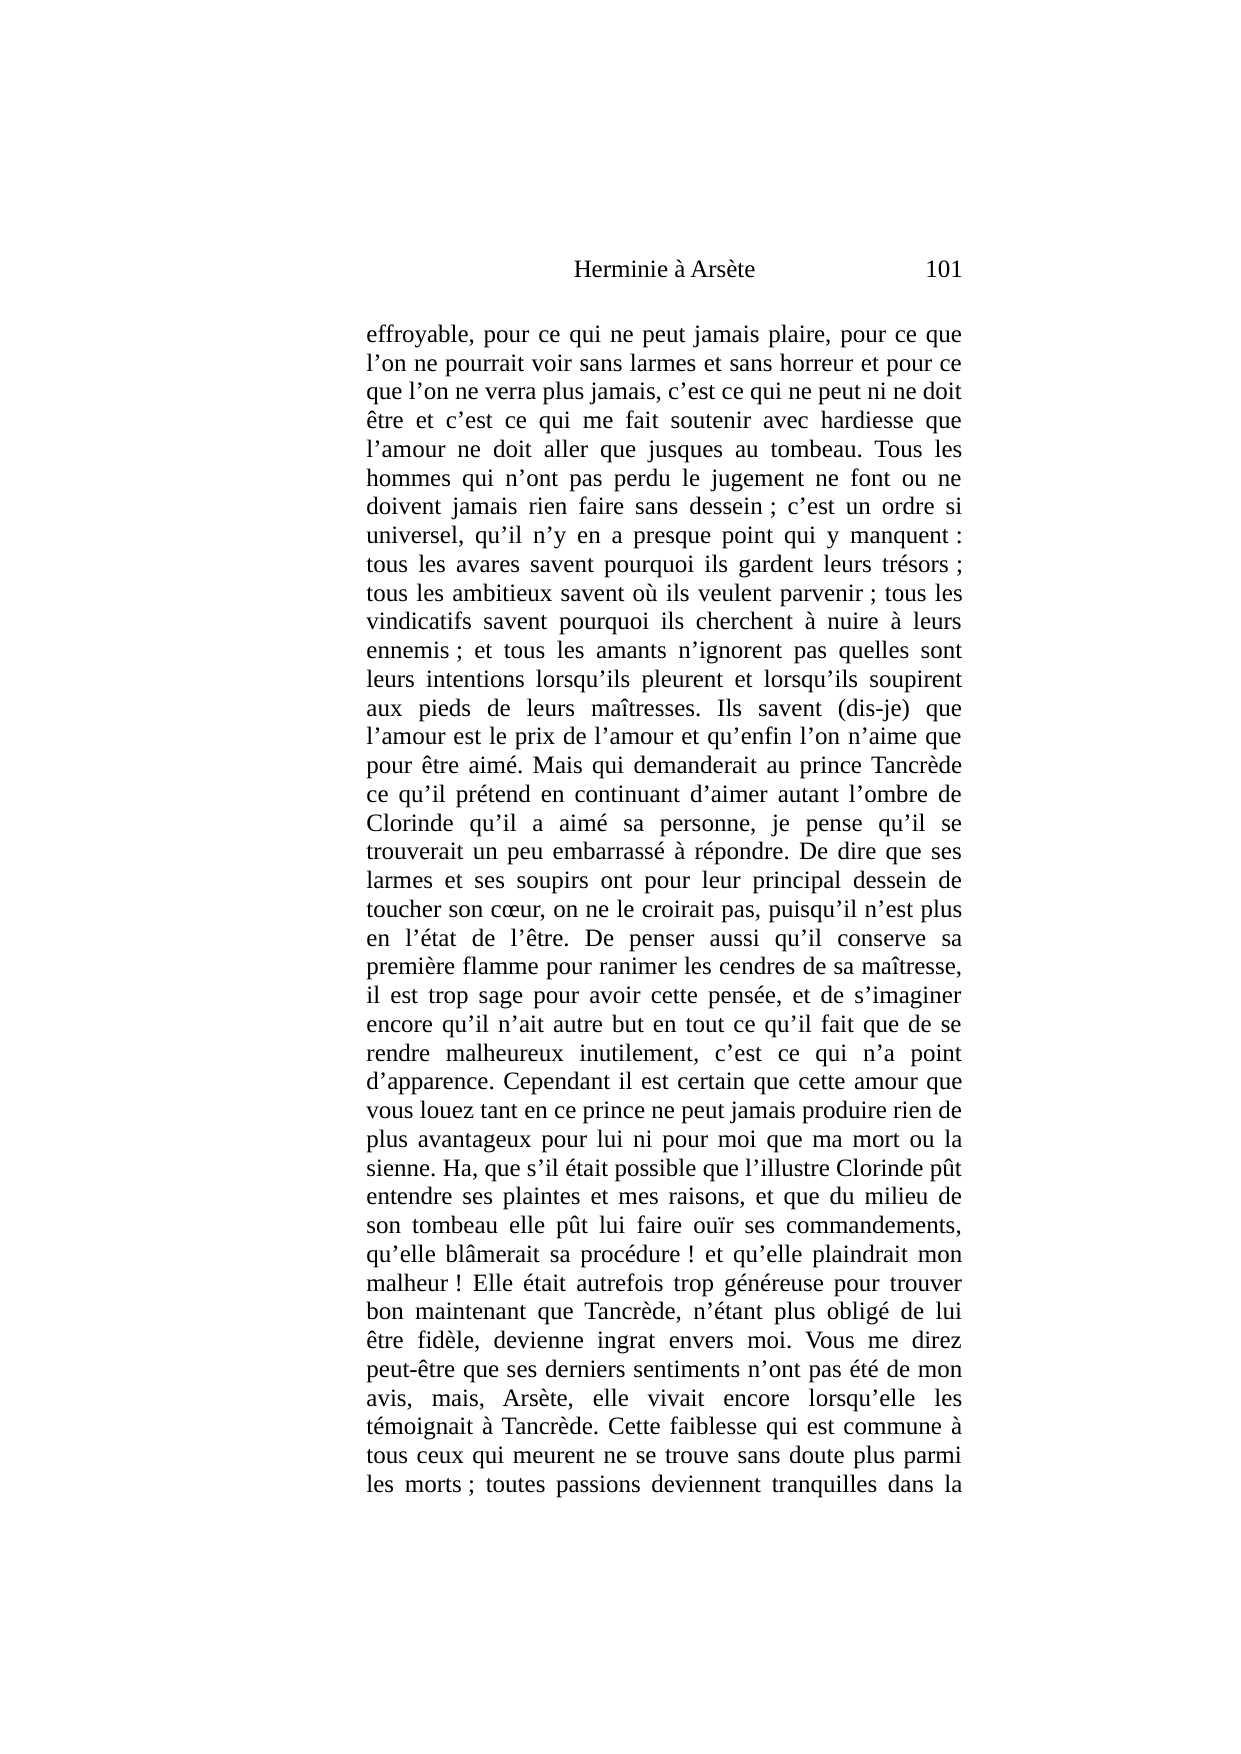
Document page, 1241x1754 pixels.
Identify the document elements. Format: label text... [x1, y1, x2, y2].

text effroyable, pour ce qui ne peut jamais plaire, pour ce que l’on ne pourrait voir sans larmes et sans horreur et pour ce que l’on ne verra plus jamais, c’est ce qui ne peut ni ne doit être et c’est ce qui me fait soutenir avec hardiesse que l’amour ne doit aller que jusques au tombeau. Tous les hommes qui n’ont pas perdu le jugement ne font ou ne doivent jamais rien faire sans dessein ; c’est un ordre si universel, qu’il n’y en a presque point qui y manquent : tous les avares savent pourquoi ils gardent leurs trésors ; tous les ambitieux savent où ils veulent parvenir ; tous les vindicatifs savent pourquoi ils cherchent à nuire à leurs ennemis ; et tous les amants n’ignorent pas quelles sont leurs intentions lorsqu’ils pleurent et lorsqu’ils soupirent aux pieds de leurs maîtresses. Ils savent (dis-je) que l’amour est le prix de l’amour et qu’enfin l’on n’aime que pour être aimé. Mais qui demanderait au prince Tancrède ce qu’il prétend en continuant d’aimer autant l’ombre de Clorinde qu’il a aimé sa personne, je pense qu’il se trouverait un peu embarrassé à répondre. De dire que ses larmes et ses soupirs ont pour leur principal dessein de toucher son cœur, on ne le croirait pas, puisqu’il n’est plus en l’état de l’être. De penser aussi qu’il conserve sa première flamme pour ranimer les cendres de sa maîtresse, il est trop sage pour avoir cette pensée, et de s’imaginer encore qu’il n’ait autre but en tout ce qu’il fait que de se rendre malheureux inutilement, c’est ce qui n’a point d’apparence. Cependant il est certain que cette amour que vous louez tant en ce prince ne peut jamais produire rien de plus avantageux pour lui ni pour moi que ma mort ou la sienne. Ha, que s’il était possible que l’illustre Clorinde pût entendre ses plaintes et mes raisons, et que du milieu de son tombeau elle pût lui faire ouïr ses commandements, qu’elle blâmerait sa procédure ! et qu’elle plaindrait mon malheur ! Elle était autrefois trop généreuse pour trouver bon maintenant que Tancrède, n’étant plus obligé de lui être fidèle, devienne ingrat envers moi. Vous me direz peut-être que ses derniers sentiments n’ont pas été de mon avis, mais, Arsète, elle vivait encore lorsqu’elle les témoignait à Tancrède. Cette faiblesse qui est commune à tous ceux qui meurent ne se trouve sans doute plus parmi les morts ; toutes passions deviennent tranquilles dans la [366, 319, 963, 1498]
